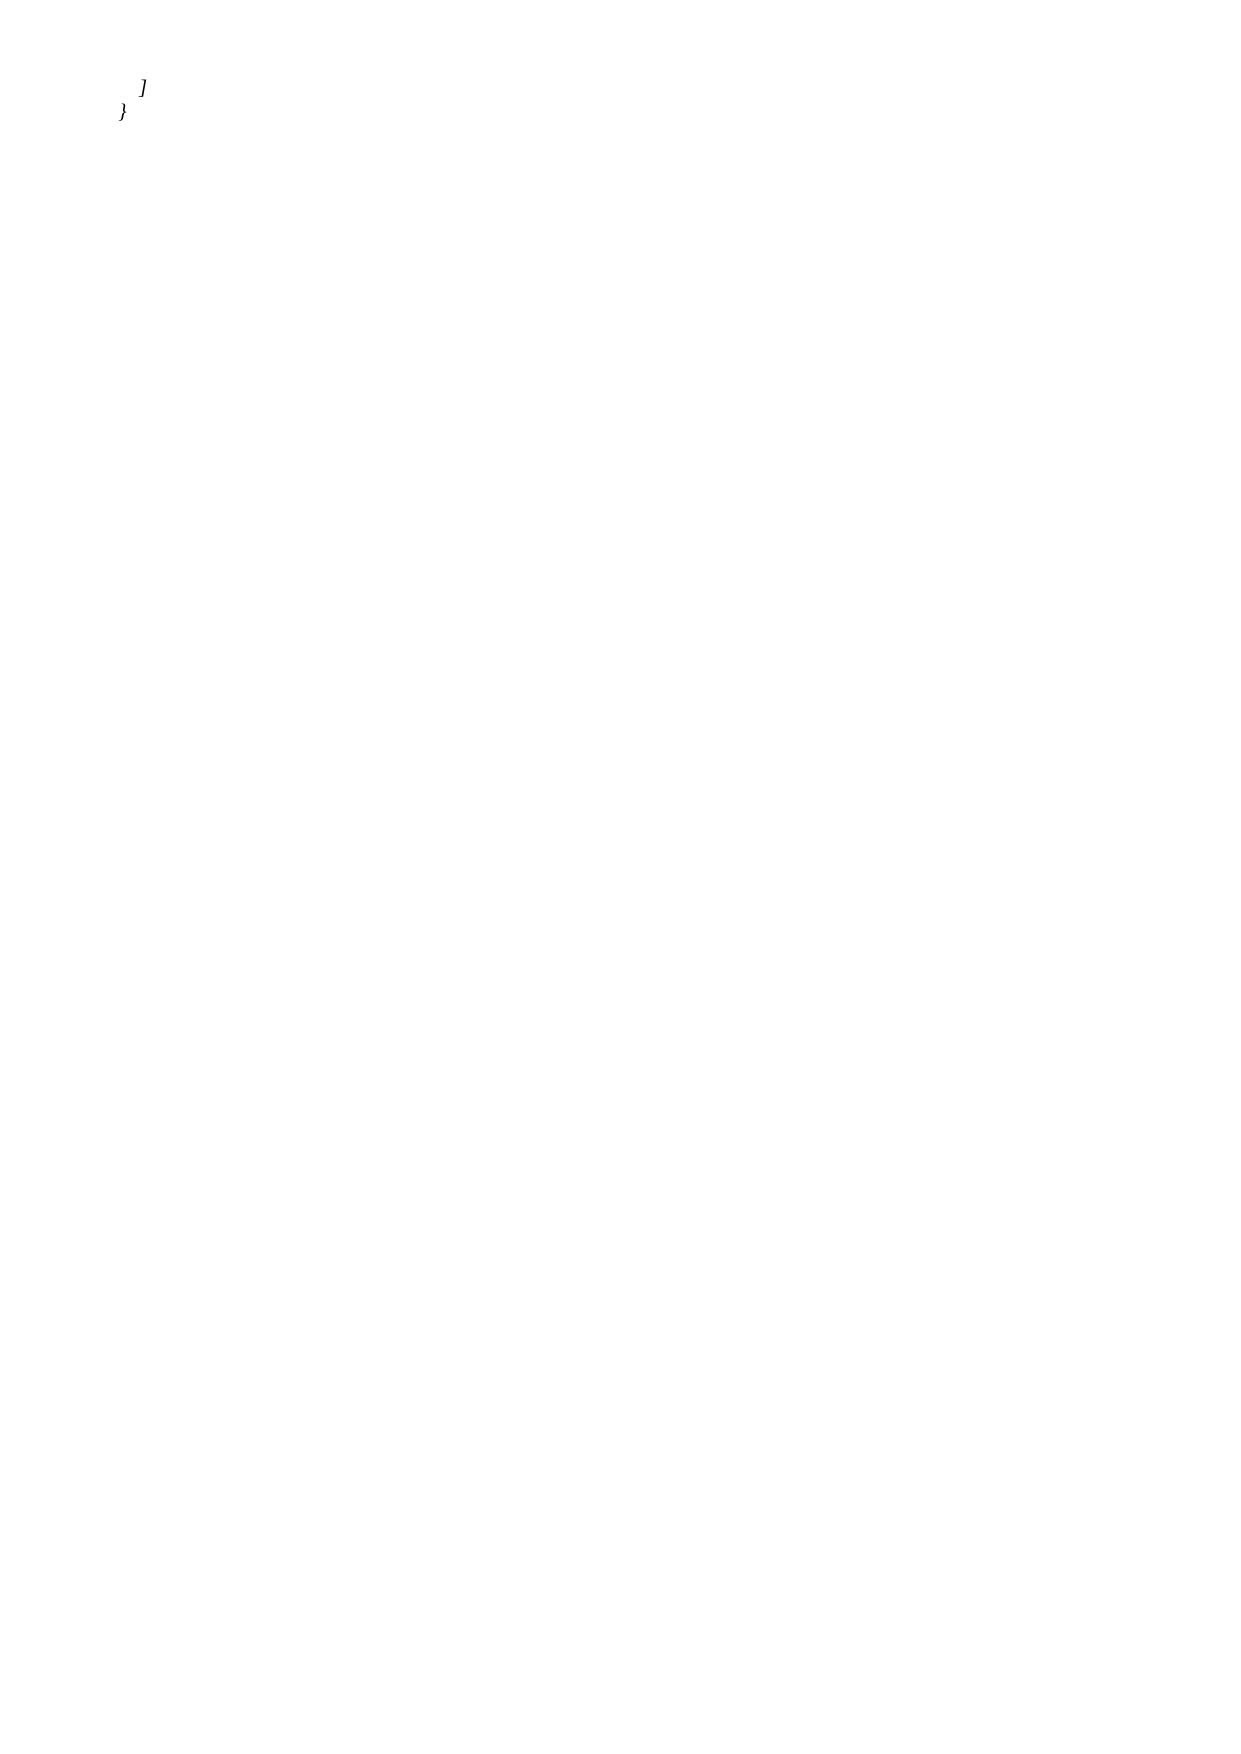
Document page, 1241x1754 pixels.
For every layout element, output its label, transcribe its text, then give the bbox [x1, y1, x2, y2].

text ] [118, 75, 1122, 99]
text } [118, 99, 1122, 123]
